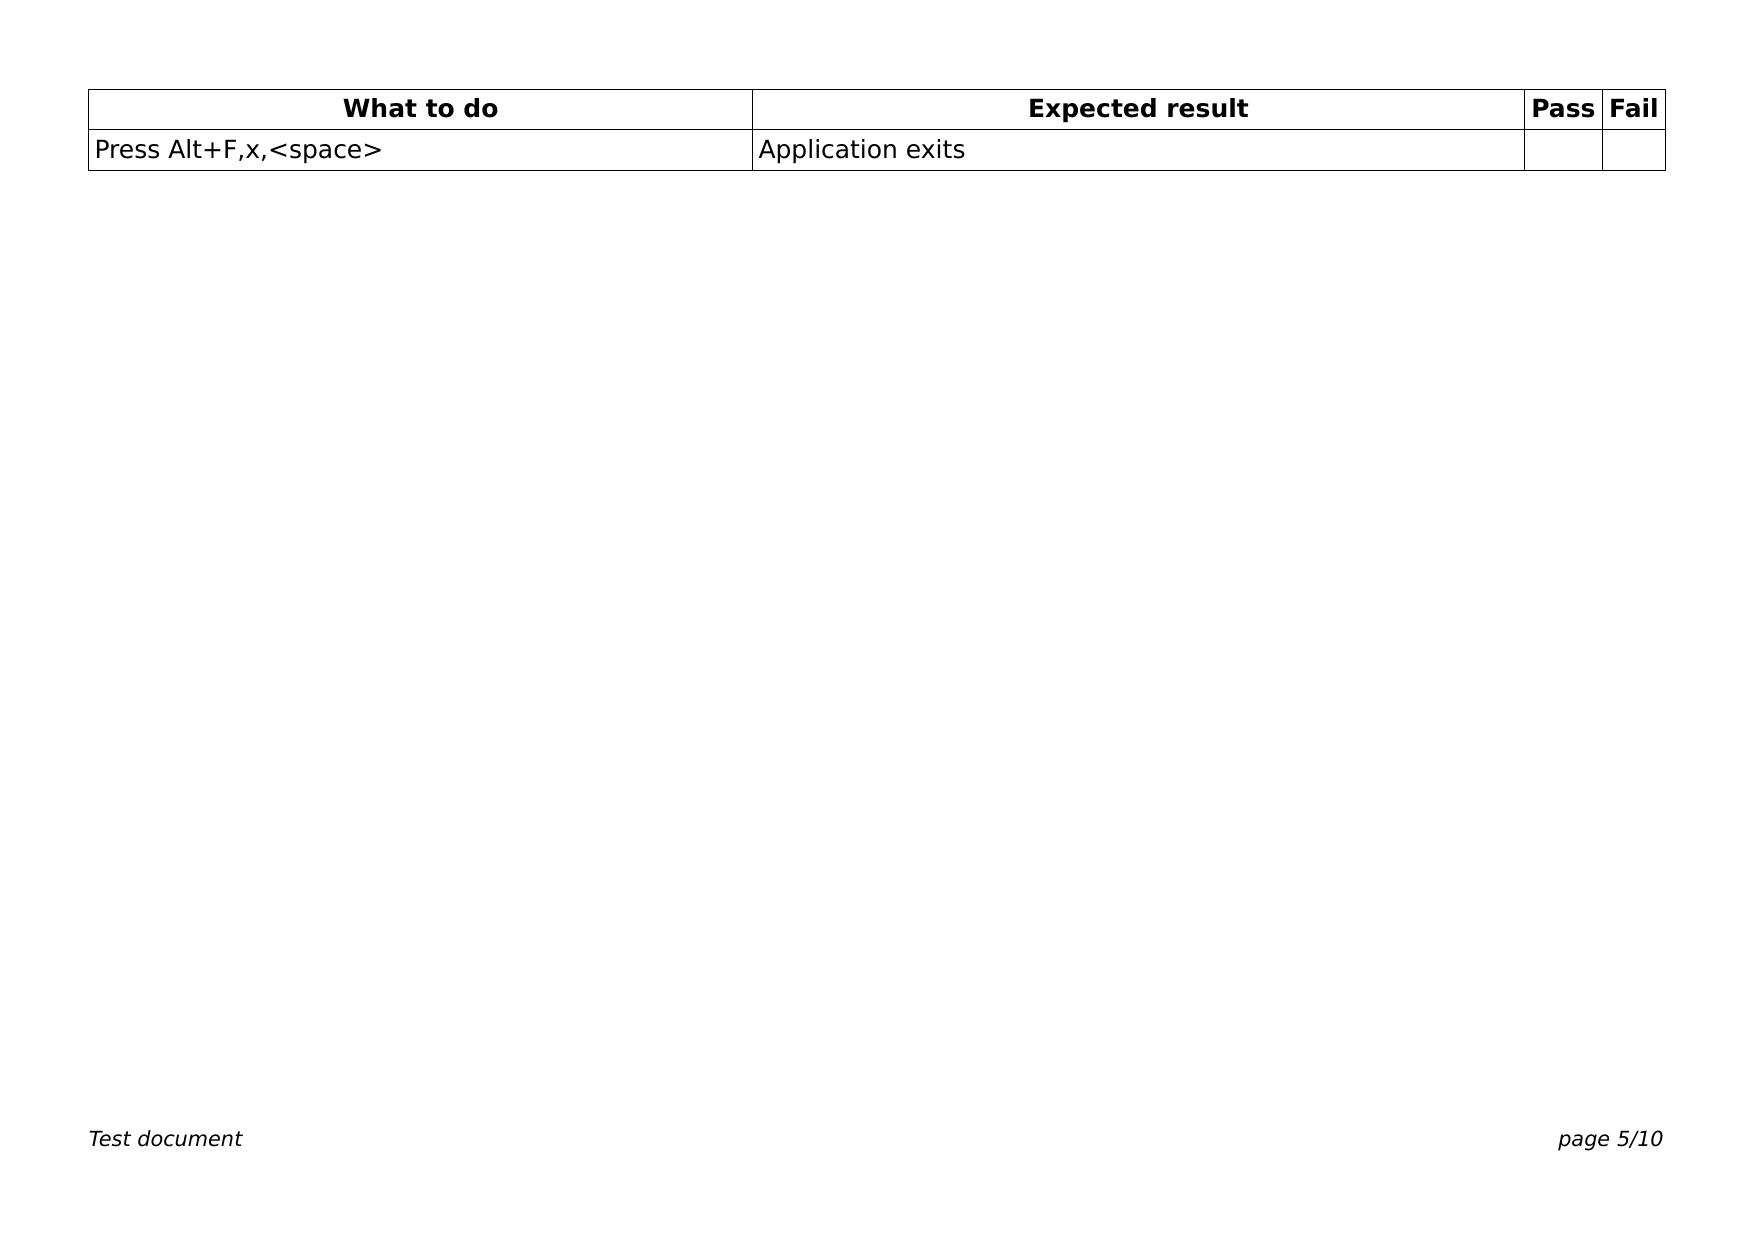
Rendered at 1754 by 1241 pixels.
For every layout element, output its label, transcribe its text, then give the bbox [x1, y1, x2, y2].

table_header Pass [1525, 90, 1602, 129]
table_cell Press Alt+F,x,<space> [89, 130, 752, 170]
table_header Fail [1603, 90, 1665, 129]
table_cell [1603, 130, 1665, 170]
table_cell [1525, 130, 1602, 170]
table_header Expected result [753, 90, 1524, 129]
table_cell Application exits [753, 130, 1524, 170]
table_header What to do [89, 90, 752, 129]
